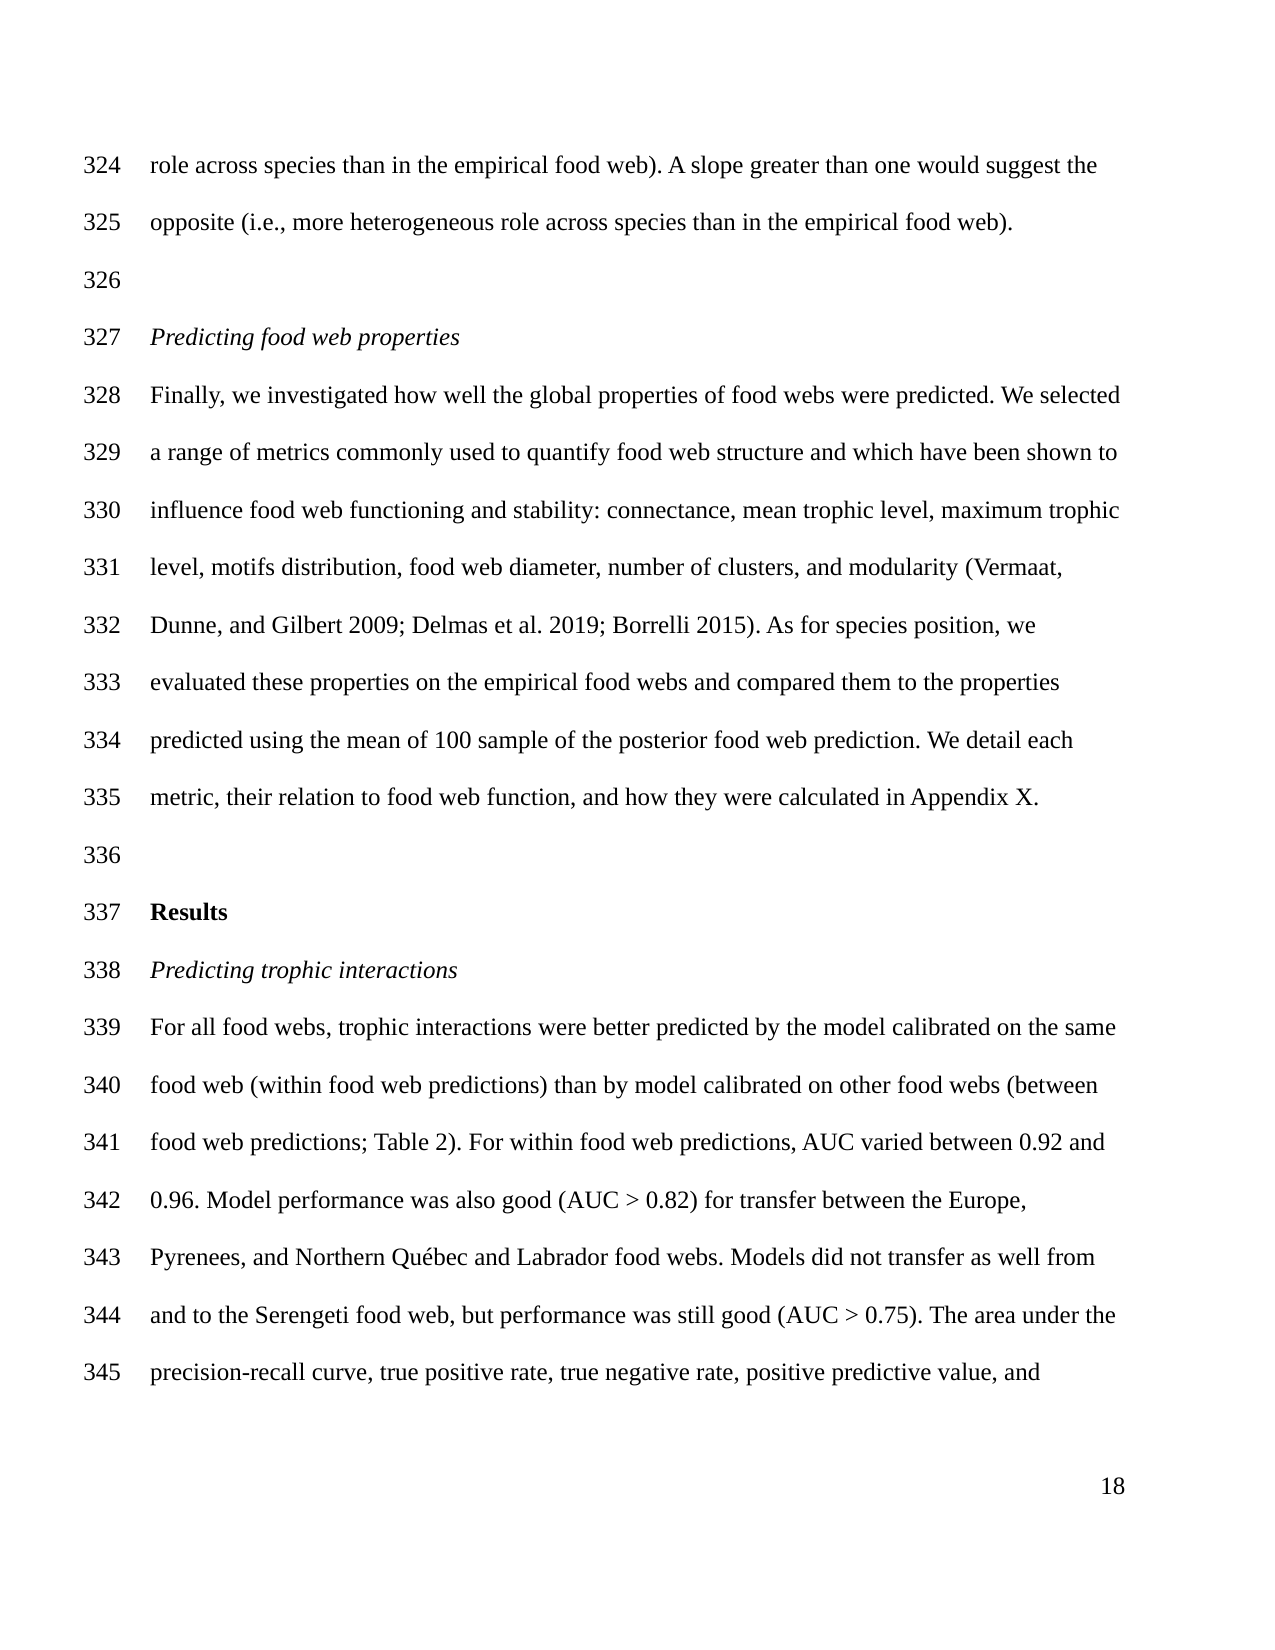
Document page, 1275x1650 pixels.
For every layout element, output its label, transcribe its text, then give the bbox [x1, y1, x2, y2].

text Predicting food web properties [150, 322, 1125, 351]
text For all food webs, trophic interactions were better predicted by the model calibrated on the same food web (within food web predictions) than by model calibrated on other food webs (between food web predictions; Table 2). For within food web predictions, AUC varied between 0.92 and 0.96. Model performance was also good (AUC > 0.82) for transfer between the Europe, Pyrenees, and Northern Québec and Labrador food webs. Models did not transfer as well from and to the Serengeti food web, but performance was still good (AUC > 0.75). The area under the precision-recall curve, true positive rate, true negative rate, positive predictive value, and [150, 1012, 1125, 1386]
text Finally, we investigated how well the global properties of food webs were predicted. We selected a range of metrics commonly used to quantify food web structure and which have been shown to influence food web functioning and stability: connectance, mean trophic level, maximum trophic level, motifs distribution, food web diameter, number of clusters, and modularity (Vermaat, Dunne, and Gilbert 2009; Delmas et al. 2019; Borrelli 2015). As for species position, we evaluated these properties on the empirical food webs and compared them to the properties predicted using the mean of 100 sample of the posterior food web prediction. We detail each metric, their relation to food web function, and how they were calculated in Appendix X. [150, 380, 1125, 811]
text Results [150, 897, 1125, 926]
text Predicting trophic interactions [150, 955, 1125, 984]
text role across species than in the empirical food web). A slope greater than one would suggest the opposite (i.e., more heterogeneous role across species than in the empirical food web). [150, 150, 1125, 236]
